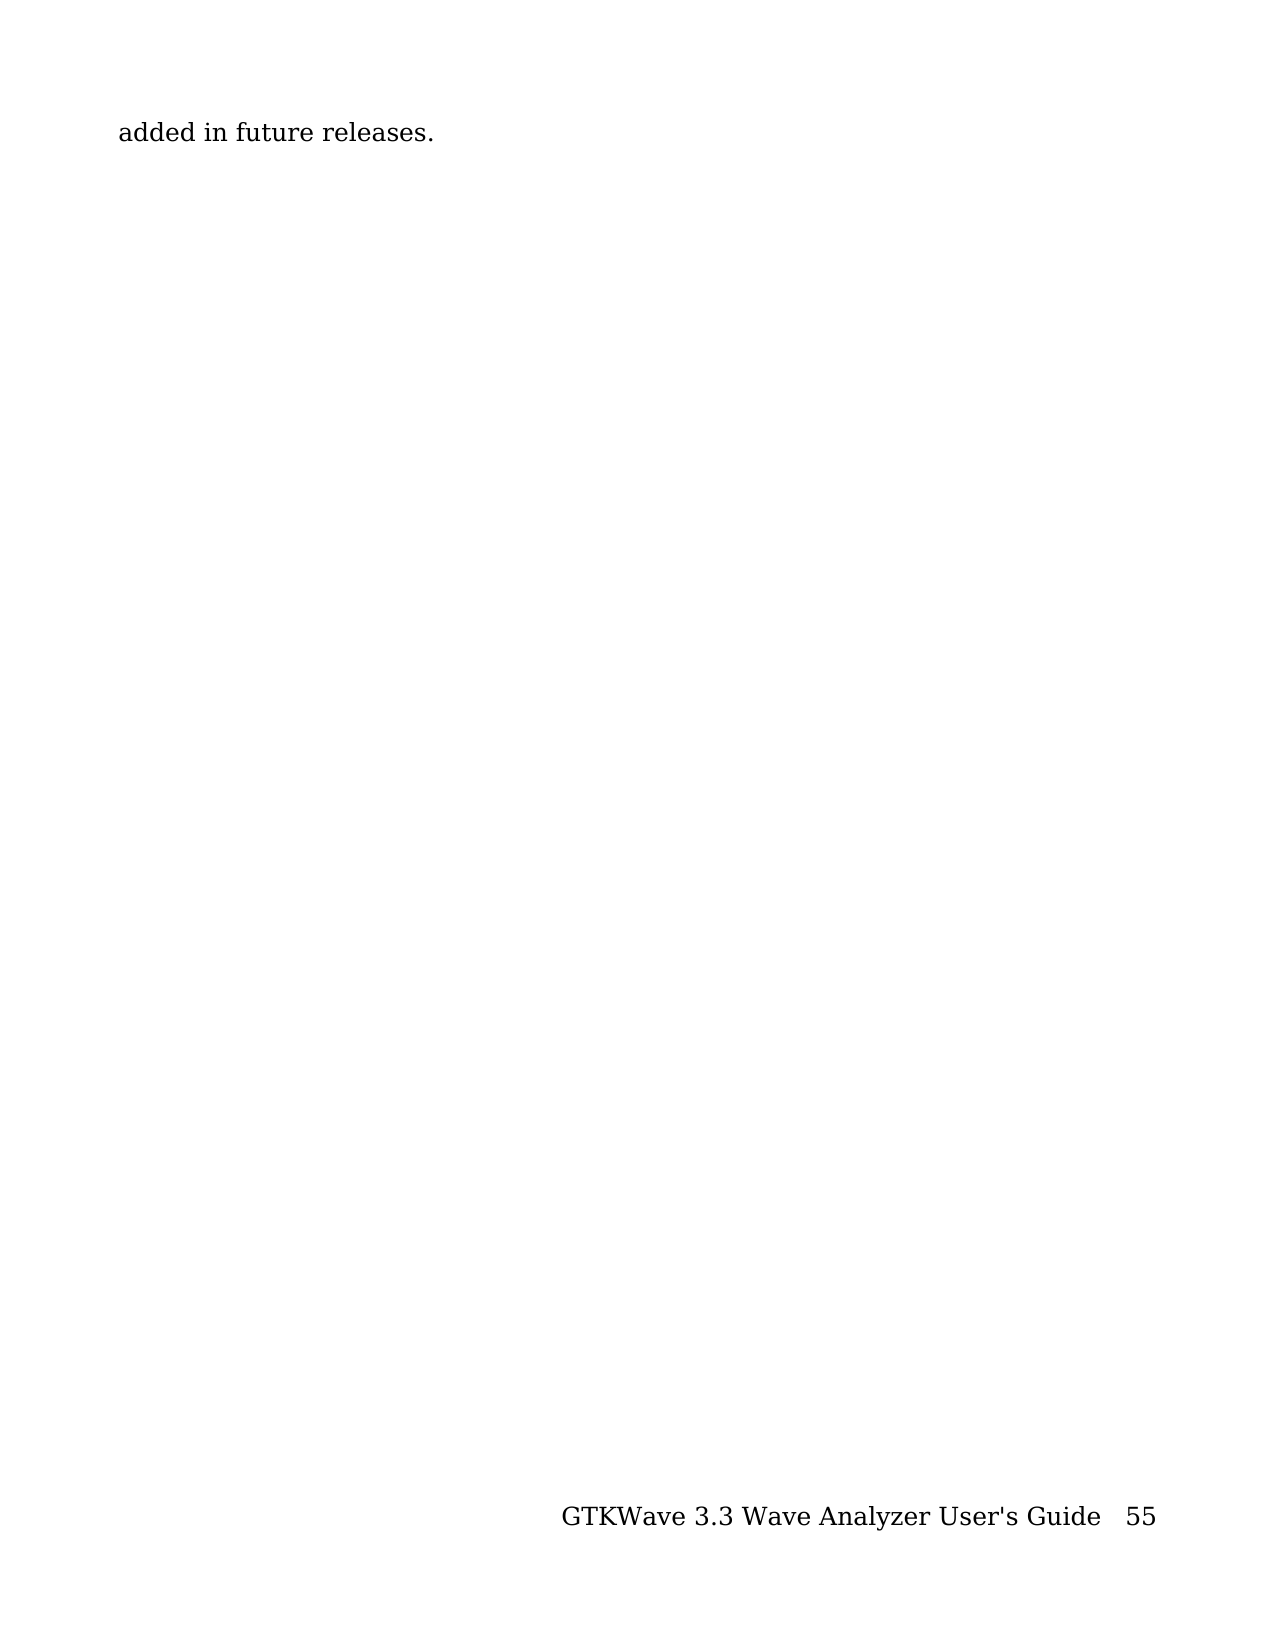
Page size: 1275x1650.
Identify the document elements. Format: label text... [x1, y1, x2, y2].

text added in future releases. [118, 118, 1157, 147]
